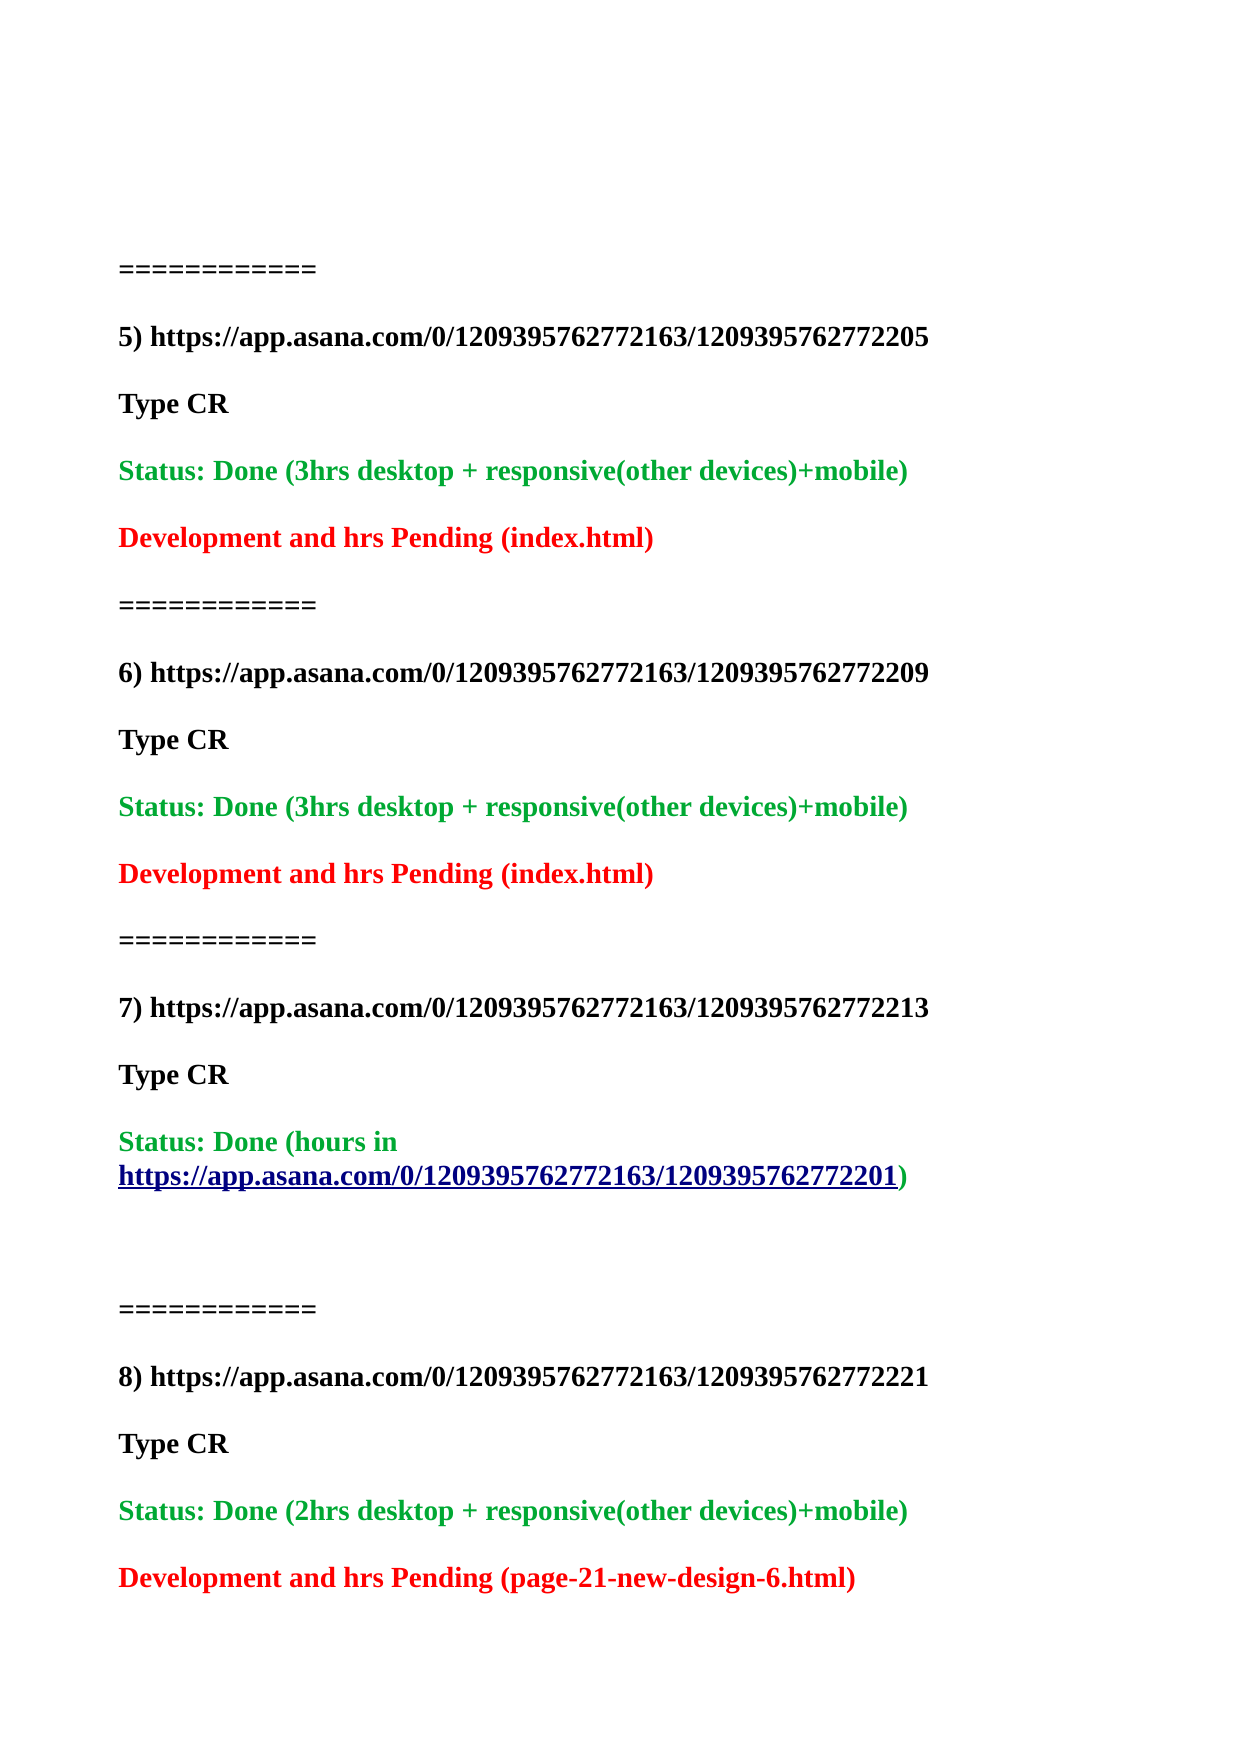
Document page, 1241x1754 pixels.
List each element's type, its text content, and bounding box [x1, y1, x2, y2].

text ============ [118, 1292, 1122, 1326]
text Development and hrs Pending (index.html) [118, 856, 1122, 889]
text Development and hrs Pending (page-21-new-design-6.html) [118, 1560, 1122, 1594]
text Type CR [118, 722, 1122, 755]
text 8) https://app.asana.com/0/1209395762772163/1209395762772221 [118, 1359, 1122, 1393]
text 7) https://app.asana.com/0/1209395762772163/1209395762772213 [118, 990, 1122, 1024]
text ============ [118, 588, 1122, 621]
text Status: Done (2hrs desktop + responsive(other devices)+mobile) [118, 1493, 1122, 1527]
text ============ [118, 923, 1122, 957]
text ============ [118, 252, 1122, 286]
text Development and hrs Pending (index.html) [118, 521, 1122, 554]
text 6) https://app.asana.com/0/1209395762772163/1209395762772209 [118, 655, 1122, 688]
text Status: Done (3hrs desktop + responsive(other devices)+mobile) [118, 789, 1122, 822]
text Status: Done (hours in https://app.asana.com/0/1209395762772163/1209395762772201) [118, 1124, 1122, 1191]
text Type CR [118, 1426, 1122, 1460]
text 5) https://app.asana.com/0/1209395762772163/1209395762772205 [118, 319, 1122, 353]
text Status: Done (3hrs desktop + responsive(other devices)+mobile) [118, 453, 1122, 487]
text Type CR [118, 386, 1122, 420]
text Type CR [118, 1057, 1122, 1091]
